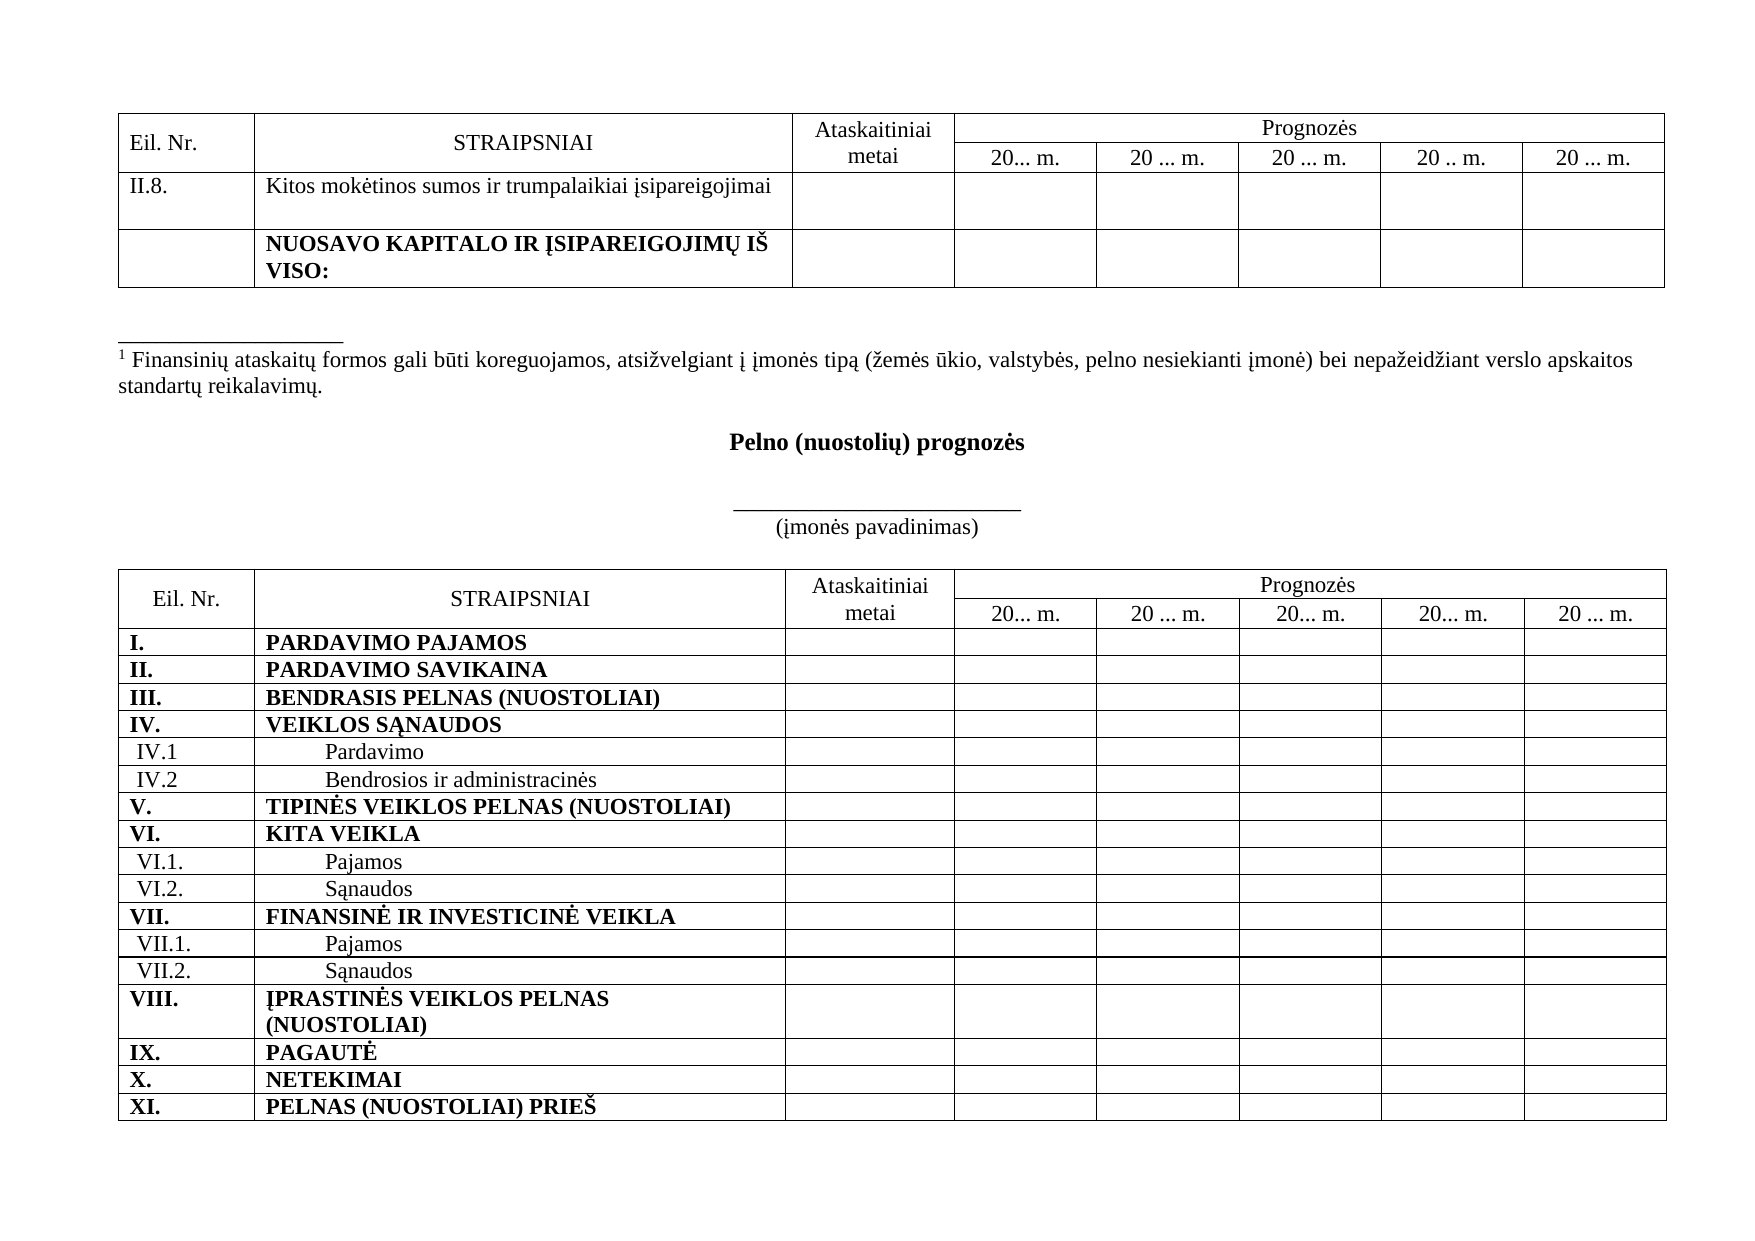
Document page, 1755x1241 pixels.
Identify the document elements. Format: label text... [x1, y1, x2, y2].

table_cell [1097, 738, 1239, 765]
table_cell [1097, 985, 1239, 1038]
table_cell [1525, 656, 1666, 682]
table_cell [1097, 629, 1239, 655]
table_cell [1239, 230, 1380, 287]
table_cell [1097, 821, 1239, 847]
table_cell II.8. [119, 173, 254, 229]
table_cell VII.2. [119, 958, 254, 984]
table_cell Pajamos [255, 930, 785, 956]
table_cell [1525, 821, 1666, 847]
table_cell FINANSINĖ IR INVESTICINĖ VEIKLA [255, 903, 785, 929]
table_cell [786, 1094, 954, 1120]
table_cell [955, 985, 1096, 1038]
text (įmonės pavadinimas) [118, 513, 1636, 540]
table_cell [1240, 656, 1381, 682]
table_cell [1240, 1039, 1381, 1065]
table_cell [1097, 848, 1239, 874]
table_cell [955, 821, 1096, 847]
table_cell [1525, 985, 1666, 1038]
table_cell [1097, 1094, 1239, 1120]
table_cell [793, 230, 954, 287]
table_cell [955, 1094, 1096, 1120]
table_cell VEIKLOS SĄNAUDOS [255, 711, 785, 737]
table_cell [793, 173, 954, 229]
table_cell [1240, 1066, 1381, 1092]
table_cell [1525, 848, 1666, 874]
table_cell [955, 958, 1096, 984]
table_cell X. [119, 1066, 254, 1092]
table_cell Sąnaudos [255, 958, 785, 984]
table_cell KITA VEIKLA [255, 821, 785, 847]
table_cell 20... m. [955, 143, 1096, 172]
table_cell [1240, 1094, 1381, 1120]
table_cell [955, 1039, 1096, 1065]
table_cell [955, 629, 1096, 655]
table_cell [786, 903, 954, 929]
table_cell [1381, 230, 1522, 287]
table_cell [1382, 1094, 1524, 1120]
table_cell [1382, 629, 1524, 655]
table_cell [1097, 793, 1239, 819]
table_cell [1097, 875, 1239, 902]
table_cell [1523, 173, 1664, 229]
table_cell [786, 738, 954, 765]
table_cell Bendrosios ir administracinės [255, 766, 785, 792]
table_cell PARDAVIMO PAJAMOS [255, 629, 785, 655]
table_cell [1525, 875, 1666, 902]
table_cell [1097, 1066, 1239, 1092]
table_cell [1525, 1094, 1666, 1120]
table_cell [955, 903, 1096, 929]
table_cell ĮPRASTINĖS VEIKLOS PELNAS (NUOSTOLIAI) [255, 985, 785, 1038]
table_cell [1097, 958, 1239, 984]
table_cell [1382, 903, 1524, 929]
table_cell [1382, 930, 1524, 956]
table_cell II. [119, 656, 254, 682]
table_cell VI.2. [119, 875, 254, 902]
table_cell [955, 738, 1096, 765]
table_cell [1097, 903, 1239, 929]
table_cell VIII. [119, 985, 254, 1038]
table_cell [1525, 1039, 1666, 1065]
table_cell [1525, 766, 1666, 792]
table_cell III. [119, 684, 254, 710]
table_cell [786, 711, 954, 737]
table_cell VII.1. [119, 930, 254, 956]
table_cell 20 ... m. [1525, 599, 1666, 628]
table_cell [1382, 1066, 1524, 1092]
table_cell VI. [119, 821, 254, 847]
text _______________________ [118, 485, 1636, 513]
table_cell [1240, 629, 1381, 655]
table_cell [1523, 230, 1664, 287]
table_cell [1382, 793, 1524, 819]
table_cell [1382, 738, 1524, 765]
table_cell [1240, 821, 1381, 847]
table_cell [1240, 738, 1381, 765]
table_cell [1240, 793, 1381, 819]
text Pelno (nuostolių) prognozės [118, 427, 1636, 456]
table_cell [955, 656, 1096, 682]
table_cell IV.1 [119, 738, 254, 765]
table_cell [1525, 903, 1666, 929]
table_header Ataskaitiniai metai [786, 570, 954, 628]
text 1 Finansinių ataskaitų formos gali būti koreguojamos, atsižvelgiant į įmonės tipą (žemės ūkio, valstybės, pelno nesiekianti įmonė) bei nepažeidžiant verslo apskaitos standartų reikalavimų. [118, 346, 1636, 398]
table_cell [786, 684, 954, 710]
table_cell [786, 985, 954, 1038]
table_cell [1097, 684, 1239, 710]
table_cell [1525, 793, 1666, 819]
table_cell [955, 875, 1096, 902]
table_cell [1097, 656, 1239, 682]
table_cell [786, 875, 954, 902]
table_cell VII. [119, 903, 254, 929]
table_cell NUOSAVO KAPITALO IR ĮSIPAREIGOJIMŲ IŠ VISO: [255, 230, 792, 287]
table_header STRAIPSNIAI [255, 570, 785, 628]
table_cell [955, 684, 1096, 710]
table_cell [1240, 958, 1381, 984]
table_cell 20 ... m. [1097, 599, 1239, 628]
table_cell [786, 821, 954, 847]
table_cell [1097, 766, 1239, 792]
table_cell Pardavimo [255, 738, 785, 765]
table_cell [1097, 930, 1239, 956]
table_cell PELNAS (NUOSTOLIAI) PRIEŠ [255, 1094, 785, 1120]
table_header Eil. Nr. [119, 570, 254, 628]
table_cell [119, 230, 254, 287]
table_cell [955, 711, 1096, 737]
table_cell I. [119, 629, 254, 655]
table_cell [955, 1066, 1096, 1092]
table_cell [1525, 711, 1666, 737]
table_cell [1382, 875, 1524, 902]
table_cell [1382, 711, 1524, 737]
table_cell [786, 1066, 954, 1092]
table_cell 20... m. [1382, 599, 1524, 628]
table_cell [786, 656, 954, 682]
table_cell [1382, 848, 1524, 874]
table_cell [1525, 738, 1666, 765]
table_cell [786, 848, 954, 874]
table_cell [955, 930, 1096, 956]
table_cell [1240, 930, 1381, 956]
table_cell NETEKIMAI [255, 1066, 785, 1092]
table_cell [955, 848, 1096, 874]
table_cell BENDRASIS PELNAS (NUOSTOLIAI) [255, 684, 785, 710]
table_cell [786, 629, 954, 655]
table_cell [1525, 684, 1666, 710]
table_header STRAIPSNIAI [255, 114, 792, 172]
table_cell IV. [119, 711, 254, 737]
table_cell VI.1. [119, 848, 254, 874]
table_cell [1382, 985, 1524, 1038]
table_cell 20 .. m. [1381, 143, 1522, 172]
table_cell [1097, 173, 1238, 229]
table_cell [786, 766, 954, 792]
table_cell 20 ... m. [1097, 143, 1238, 172]
table_cell Kitos mokėtinos sumos ir trumpalaikiai įsipareigojimai [255, 173, 792, 229]
table_cell [955, 173, 1096, 229]
table_cell [1240, 903, 1381, 929]
table_cell [1382, 656, 1524, 682]
table_cell [1382, 684, 1524, 710]
table_cell [1240, 766, 1381, 792]
table_cell [1240, 875, 1381, 902]
table_cell [1382, 766, 1524, 792]
table_cell [1382, 821, 1524, 847]
table_header Prognozės [955, 570, 1666, 598]
table_cell PARDAVIMO SAVIKAINA [255, 656, 785, 682]
table_cell [1525, 958, 1666, 984]
table_cell IV.2 [119, 766, 254, 792]
table_cell [1097, 1039, 1239, 1065]
table_cell [1240, 711, 1381, 737]
table_cell [1097, 230, 1238, 287]
table_header Ataskaitiniai metai [793, 114, 954, 172]
table_cell 20... m. [1240, 599, 1381, 628]
table_cell IX. [119, 1039, 254, 1065]
table_header Prognozės [955, 114, 1664, 142]
table_cell [786, 958, 954, 984]
table_cell V. [119, 793, 254, 819]
table_cell XI. [119, 1094, 254, 1120]
table_cell [1525, 1066, 1666, 1092]
table_cell [1240, 848, 1381, 874]
table_cell Pajamos [255, 848, 785, 874]
table_cell [1240, 684, 1381, 710]
table_cell [1097, 711, 1239, 737]
table_cell [1240, 985, 1381, 1038]
table_cell Sąnaudos [255, 875, 785, 902]
table_cell [1239, 173, 1380, 229]
table_cell [1381, 173, 1522, 229]
table_cell PAGAUTĖ [255, 1039, 785, 1065]
table_cell [1525, 629, 1666, 655]
text __________________ [118, 317, 1636, 346]
table_cell [1382, 958, 1524, 984]
table_cell [786, 793, 954, 819]
table_cell [1382, 1039, 1524, 1065]
table_header Eil. Nr. [119, 114, 254, 172]
table_cell TIPINĖS VEIKLOS PELNAS (NUOSTOLIAI) [255, 793, 785, 819]
table_cell [1525, 930, 1666, 956]
table_cell [955, 793, 1096, 819]
table_cell 20 ... m. [1523, 143, 1664, 172]
table_cell [955, 230, 1096, 287]
table_cell [786, 1039, 954, 1065]
table_cell 20 ... m. [1239, 143, 1380, 172]
table_cell 20... m. [955, 599, 1096, 628]
table_cell [786, 930, 954, 956]
table_cell [955, 766, 1096, 792]
